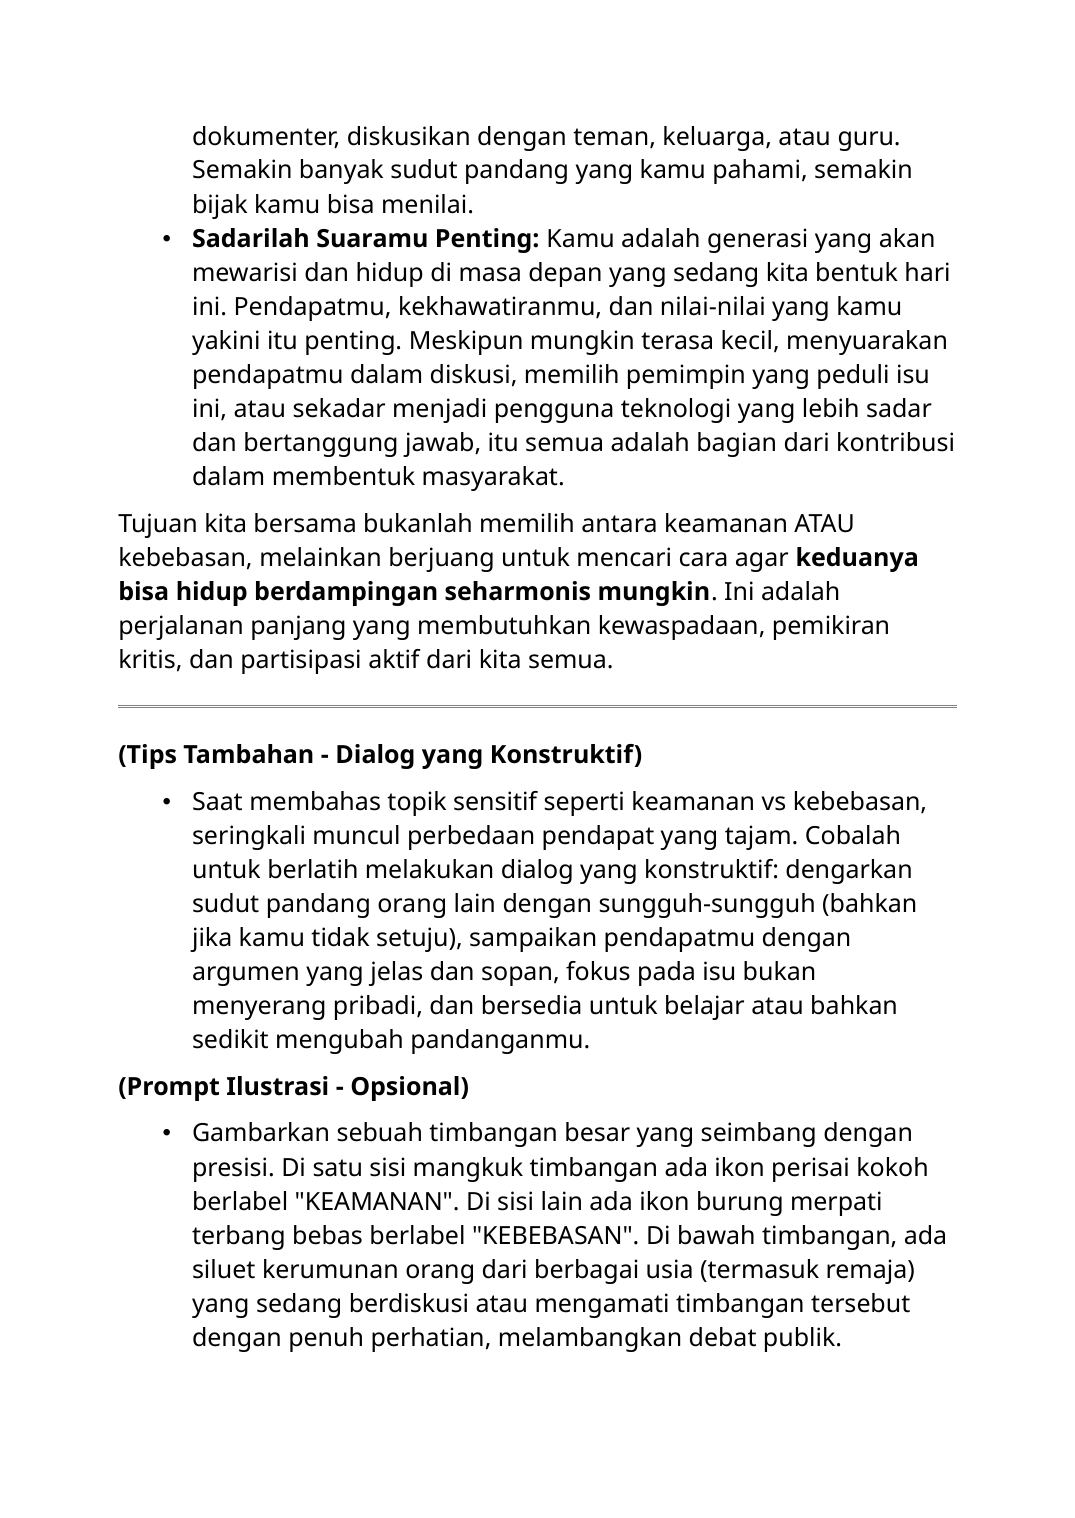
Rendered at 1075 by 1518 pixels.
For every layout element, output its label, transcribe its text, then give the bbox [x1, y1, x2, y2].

list Sadarilah Suaramu Penting: Kamu adalah generasi yang akan mewarisi dan hidup di masa depan yang sedang kita bentuk hari ini. Pendapatmu, kekhawatiranmu, dan nilai-nilai yang kamu yakini itu penting. Meskipun mungkin terasa kecil, menyuarakan pendapatmu dalam diskusi, memilih pemimpin yang peduli isu ini, atau sekadar menjadi pengguna teknologi yang lebih sadar dan bertanggung jawab, itu semua adalah bagian dari kontribusi dalam membentuk masyarakat. [162, 220, 957, 493]
list Saat membahas topik sensitif seperti keamanan vs kebebasan, seringkali muncul perbedaan pendapat yang tajam. Cobalah untuk berlatih melakukan dialog yang konstruktif: dengarkan sudut pandang orang lain dengan sungguh-sungguh (bahkan jika kamu tidak setuju), sampaikan pendapatmu dengan argumen yang jelas dan sopan, fokus pada isu bukan menyerang pribadi, dan bersedia untuk belajar atau bahkan sedikit mengubah pandanganmu. [162, 783, 957, 1056]
text (Prompt Ilustrasi - Opsional) [118, 1068, 957, 1103]
text Tujuan kita bersama bukanlah memilih antara keamanan ATAU kebebasan, melainkan berjuang untuk mencari cara agar keduanya bisa hidup berdampingan seharmonis mungkin. Ini adalah perjalanan panjang yang membutuhkan kewaspadaan, pemikiran kritis, dan partisipasi aktif dari kita semua. [118, 505, 957, 676]
list Gambarkan sebuah timbangan besar yang seimbang dengan presisi. Di satu sisi mangkuk timbangan ada ikon perisai kokoh berlabel "KEAMANAN". Di sisi lain ada ikon burung merpati terbang bebas berlabel "KEBEBASAN". Di bawah timbangan, ada siluet kerumunan orang dari berbagai usia (termasuk remaja) yang sedang berdiskusi atau mengamati timbangan tersebut dengan penuh perhatian, melambangkan debat publik. [162, 1115, 957, 1353]
list dokumenter, diskusikan dengan teman, keluarga, atau guru. Semakin banyak sudut pandang yang kamu pahami, semakin bijak kamu bisa menilai. [162, 118, 957, 220]
text (Tips Tambahan - Dialog yang Konstruktif) [118, 737, 957, 771]
